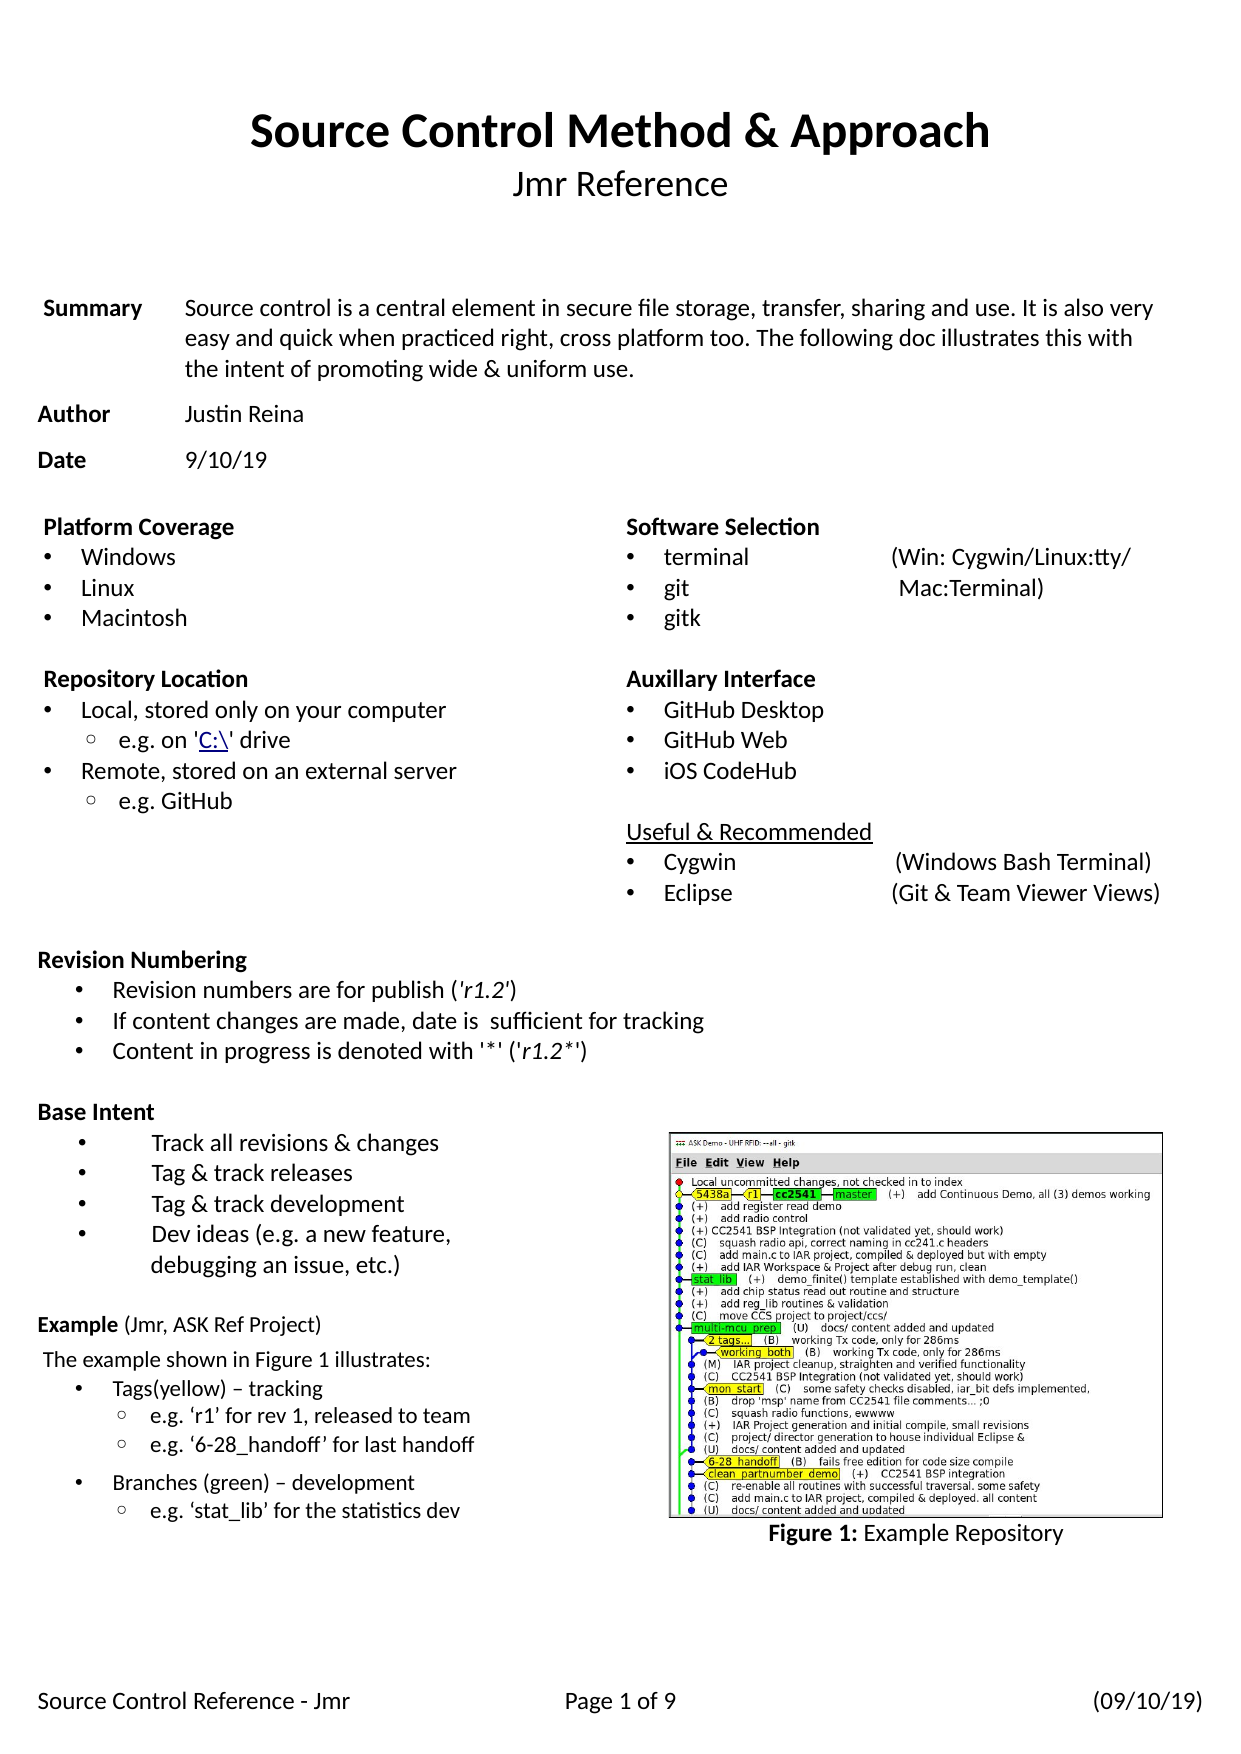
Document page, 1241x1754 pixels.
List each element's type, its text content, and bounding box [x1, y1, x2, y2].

text Summary Source control is a central element in secure file storage, transfer, sharing and use. It is also very easy and quick when practiced right, cross platform too. The following doc illustrates this with [37, 292, 1203, 353]
text Source Control Method & Approach [37, 98, 1203, 159]
list e.g. ‘stat_lib’ for the statistics dev [112, 1496, 640, 1524]
list e.g. ‘6-28_handoff’ for last handoff [112, 1430, 640, 1458]
text Example (Jmr, ASK Ref Project) [37, 1310, 640, 1338]
text The example shown in Figure 1 illustrates: [37, 1346, 640, 1374]
text Jmr Reference [37, 159, 1203, 205]
list Figure 1: Example Repository [640, 1518, 1191, 1548]
text Date 9/10/19 [37, 444, 1203, 474]
list Branches (green) – development [75, 1468, 640, 1496]
list e.g. ‘r1’ for rev 1, released to team [112, 1402, 640, 1430]
text Revision Numbering [37, 944, 1203, 974]
list debugging an issue, etc.) [37, 1249, 640, 1279]
list Tag & track development [78, 1188, 640, 1218]
list Tags(yellow) – tracking [75, 1374, 640, 1402]
text Base Intent [37, 1096, 1203, 1127]
picture [668, 1132, 1163, 1518]
text Author Justin Reina [37, 398, 1203, 429]
list Track all revisions & changes [78, 1127, 1203, 1157]
text the intent of promoting wide & uniform use. [37, 353, 1203, 383]
table_header Software Selection terminal (Win: Cygwin/Linux:tty/ git Mac:Terminal) gitk Auxillary Interface GitHub Desktop GitHub Web iOS CodeHub Useful & Recommended Cygwin (Windows Bash Terminal) Eclipse (Git & Team Viewer Views) [620, 505, 1203, 913]
list Content in progress is denoted with '*' ('r1.2*') [75, 1035, 1203, 1066]
table_header Platform Coverage Windows Linux Macintosh Repository Location Local, stored only on your computer e.g. on 'C:\' drive Remote, stored on an external server e.g. GitHub [38, 505, 620, 913]
list Dev ideas (e.g. a new feature, [78, 1218, 640, 1249]
list If content changes are made, date is sufficient for tracking [75, 1005, 1203, 1035]
list Revision numbers are for publish ('r1.2') [75, 974, 1203, 1005]
list [640, 1548, 1191, 1553]
list Tag & track releases [78, 1157, 640, 1188]
